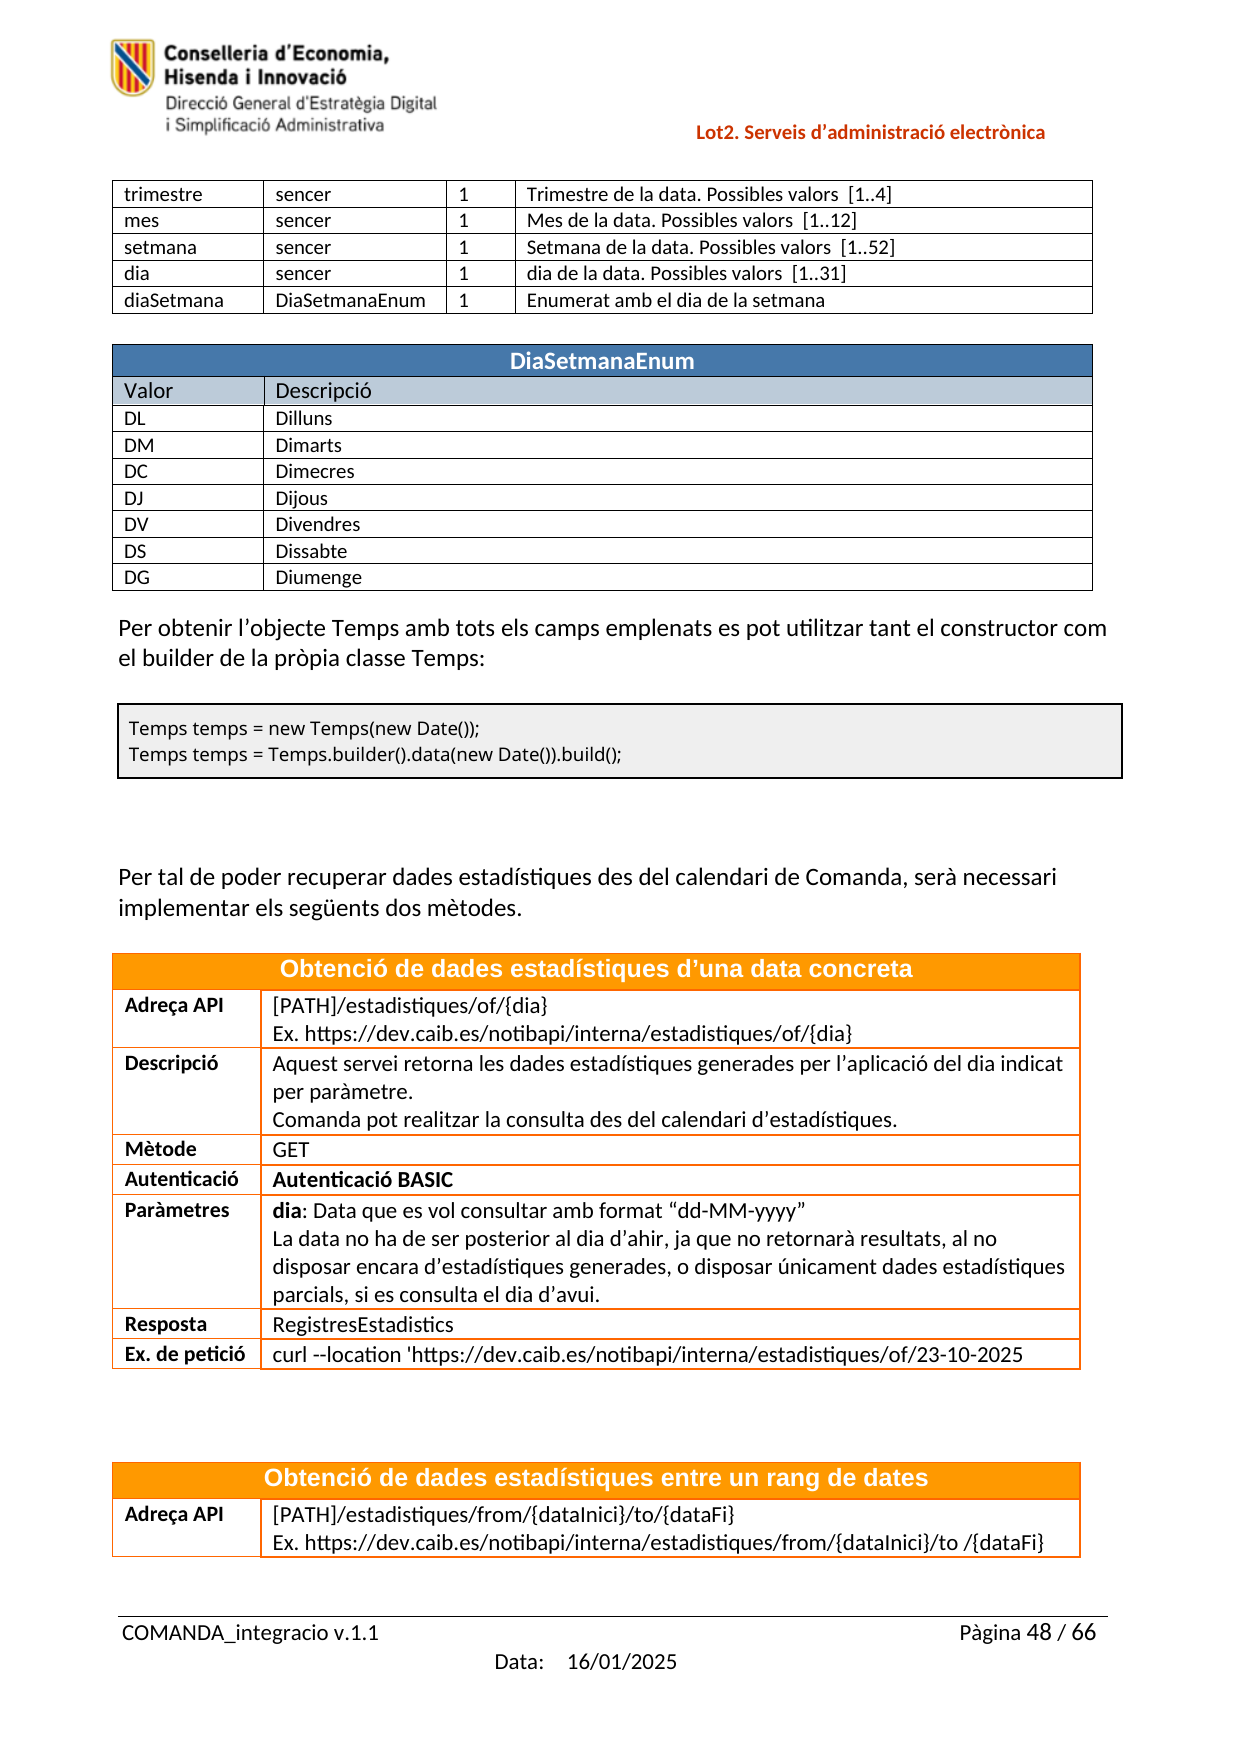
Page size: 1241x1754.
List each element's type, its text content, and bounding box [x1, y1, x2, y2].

table_cell dia de la data. Possibles valors [1..31] [516, 261, 1092, 286]
table_cell DG [113, 564, 263, 590]
table_cell 1 [447, 208, 515, 233]
table_cell sencer [264, 181, 446, 207]
table_cell [PATH]/estadistiques/of/{dia} Ex. https://dev.caib.es/notibapi/interna/estadistiques/of/{dia} [262, 991, 1079, 1047]
table_cell Ex. de petició [113, 1339, 260, 1368]
table_cell 1 [447, 234, 515, 259]
text Per tal de poder recuperar dades estadístiques des del calendari de Comanda, serà necessari implementar els següents dos mètodes. [118, 861, 1122, 922]
table_cell sencer [264, 261, 446, 286]
table_cell Diumenge [264, 564, 1092, 590]
table_cell DV [113, 511, 263, 537]
table_cell DJ [113, 485, 263, 510]
table_cell Dilluns [264, 406, 1092, 431]
table_cell DL [113, 406, 263, 431]
table_cell sencer [264, 208, 446, 233]
table_header DiaSetmanaEnum [113, 345, 1092, 376]
table_cell Dijous [264, 485, 1092, 510]
table_cell Descripció [113, 1048, 260, 1133]
table_cell Resposta [113, 1309, 260, 1338]
table_cell trimestre [113, 181, 263, 207]
table_cell Divendres [264, 511, 1092, 537]
table_cell Aquest servei retorna les dades estadístiques generades per l’aplicació del dia indicat per paràmetre. Comanda pot realitzar la consulta des del calendari d’estadístiques. [262, 1049, 1079, 1133]
table_cell Autenticació [113, 1165, 260, 1194]
table_cell Descripció [265, 377, 1092, 404]
table_cell Enumerat amb el dia de la setmana [516, 287, 1092, 312]
table_cell Setmana de la data. Possibles valors [1..52] [516, 234, 1092, 259]
table_cell Paràmetres [113, 1195, 260, 1308]
table_cell setmana [113, 234, 263, 259]
table_cell RegistresEstadistics [262, 1310, 1079, 1338]
table_cell Mes de la data. Possibles valors [1..12] [516, 208, 1092, 233]
table_cell DM [113, 432, 263, 457]
table_cell 1 [447, 287, 515, 312]
table_cell Dissabte [264, 538, 1092, 563]
table_cell Adreça API [113, 990, 260, 1047]
table_cell 1 [447, 181, 515, 207]
picture [100, 26, 467, 156]
table_cell Autenticació BASIC [262, 1166, 1079, 1194]
table_cell mes [113, 208, 263, 233]
table_header Temps temps = new Temps(new Date()); Temps temps = Temps.builder().data(new Date()).build(); [119, 705, 1121, 777]
table_cell Dimarts [264, 432, 1092, 457]
table_header Obtenció de dades estadístiques entre un rang de dates [113, 1463, 1079, 1498]
table_cell dia [113, 261, 263, 286]
table_cell Valor [113, 377, 264, 404]
table_cell Dimecres [264, 459, 1092, 484]
table_cell diaSetmana [113, 287, 263, 312]
table_cell Trimestre de la data. Possibles valors [1..4] [516, 181, 1092, 207]
table_cell curl --location 'https://dev.caib.es/notibapi/interna/estadistiques/of/23-10-2025 [262, 1340, 1079, 1368]
table_header Obtenció de dades estadístiques d’una data concreta [113, 954, 1079, 989]
table_cell Mètode [113, 1135, 260, 1163]
table_cell dia: Data que es vol consultar amb format “dd-MM-yyyy” La data no ha de ser posterior al dia d’ahir, ja que no retornarà resultats, al no disposar encara d’estadístiques generades, o disposar únicament dades estadístiques parcials, si es consulta el dia d’avui. [262, 1196, 1079, 1308]
table_cell DiaSetmanaEnum [264, 287, 446, 312]
table_cell sencer [264, 234, 446, 259]
table_cell Adreça API [113, 1499, 260, 1556]
table_cell 1 [447, 261, 515, 286]
table_cell DS [113, 538, 263, 563]
table_cell GET [262, 1136, 1079, 1163]
table_cell [PATH]/estadistiques/from/{dataInici}/to/{dataFi} Ex. https://dev.caib.es/notibapi/interna/estadistiques/from/{dataInici}/to /{dataFi} [262, 1500, 1079, 1556]
table_cell DC [113, 459, 263, 484]
text Per obtenir l’objecte Temps amb tots els camps emplenats es pot utilitzar tant el constructor com el builder de la pròpia classe Temps: [118, 612, 1122, 703]
